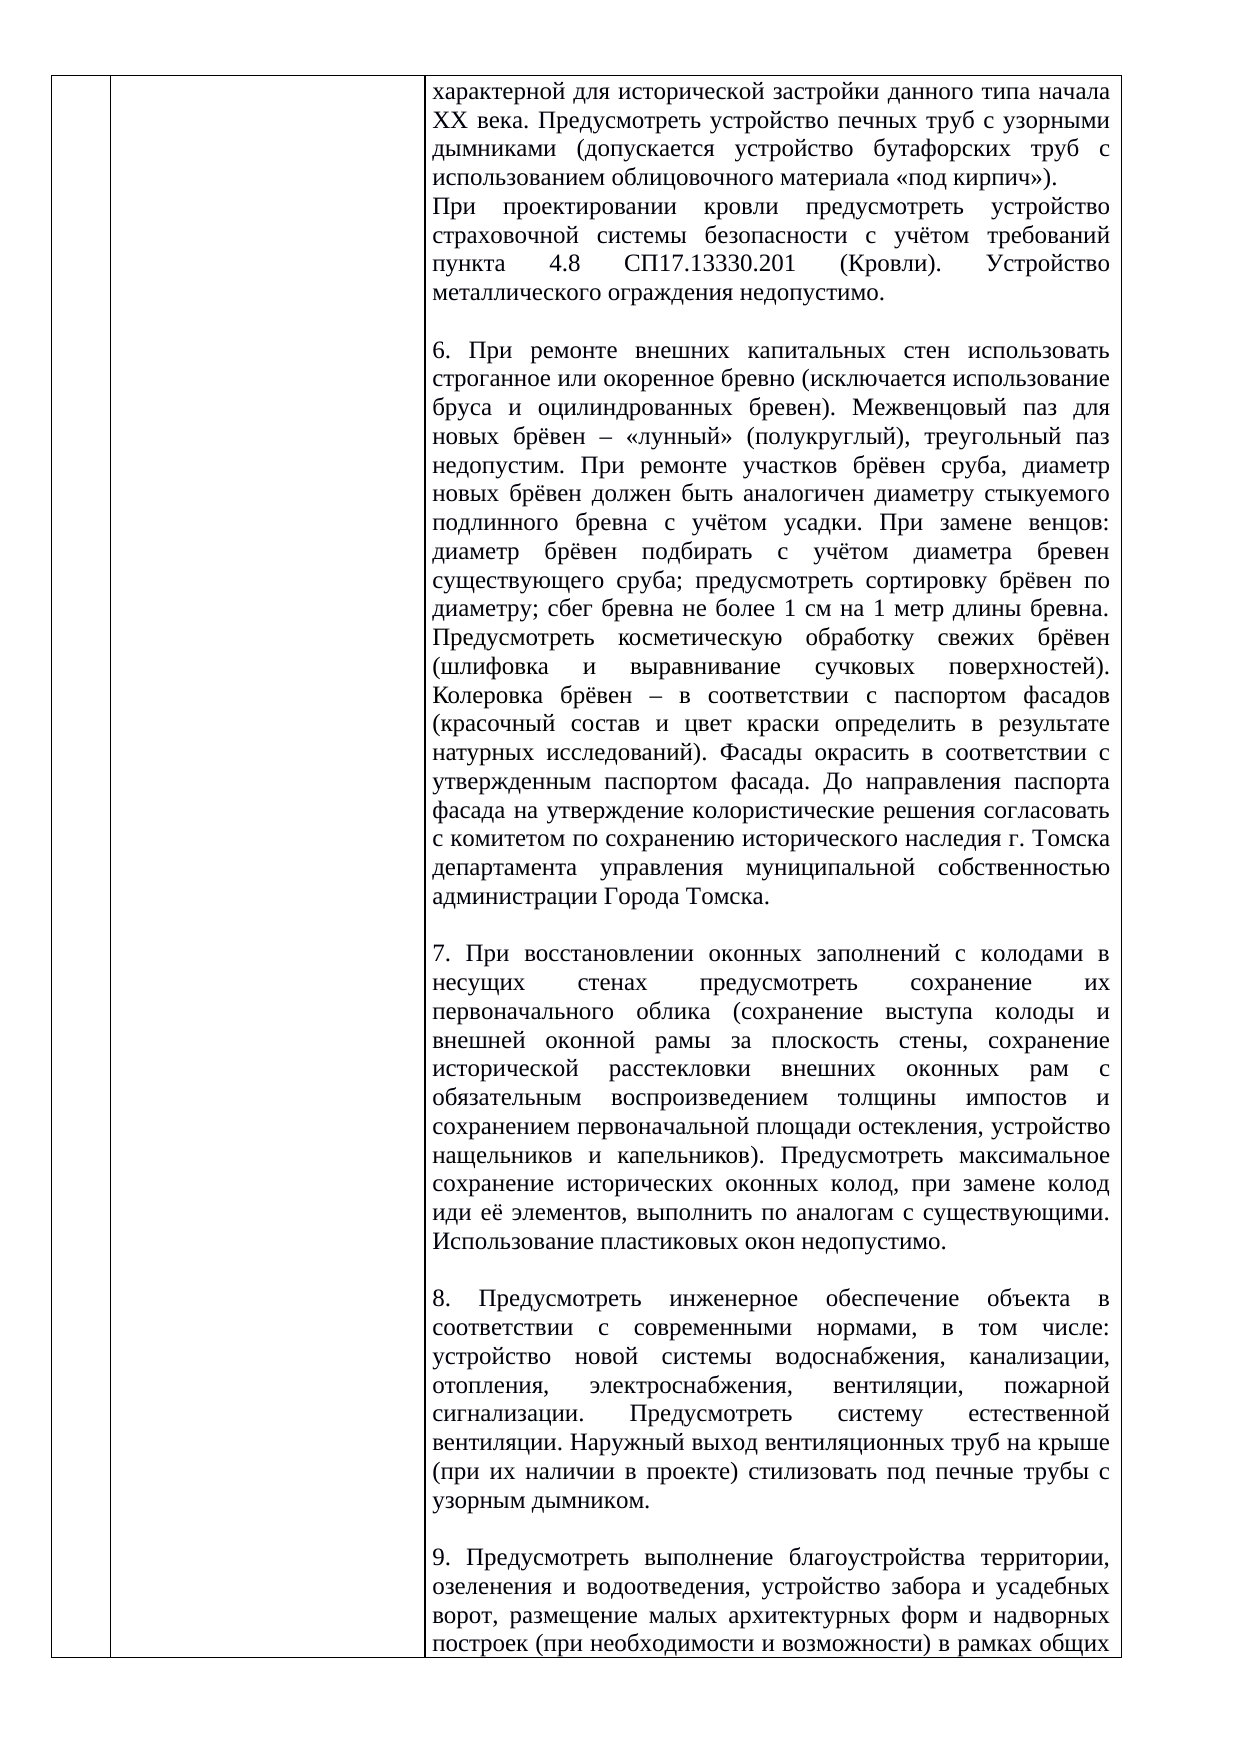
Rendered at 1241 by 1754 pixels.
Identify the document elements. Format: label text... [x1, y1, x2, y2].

table_cell [52, 76, 110, 1657]
table_cell [111, 76, 424, 1657]
table_cell характерной для исторической застройки данного типа начала XX века. Предусмотреть устройство печных труб с узорными дымниками (допускается устройство бутафорских труб с использованием облицовочного материала «под кирпич»). При проектировании кровли предусмотреть устройство страховочной системы безопасности с учётом требований пункта 4.8 СП17.13330.201 (Кровли). Устройство металлического ограждения недопустимо. 6. При ремонте внешних капитальных стен использовать строганное или окоренное бревно (исключается использование бруса и оцилиндрованных бревен). Межвенцовый паз для новых брёвен – «лунный» (полукруглый), треугольный паз недопустим. При ремонте участков брёвен сруба, диаметр новых брёвен должен быть аналогичен диаметру стыкуемого подлинного бревна с учётом усадки. При замене венцов: диаметр брёвен подбирать с учётом диаметра бревен существующего сруба; предусмотреть сортировку брёвен по диаметру; сбег бревна не более 1 см на 1 метр длины бревна. Предусмотреть косметическую обработку свежих брёвен (шлифовка и выравнивание сучковых поверхностей). Колеровка брёвен – в соответствии с паспортом фасадов (красочный состав и цвет краски определить в результате натурных исследований). Фасады окрасить в соответствии с утвержденным паспортом фасада. До направления паспорта фасада на утверждение колористические решения согласовать с комитетом по сохранению исторического наследия г. Томска департамента управления муниципальной собственностью администрации Города Томска. 7. При восстановлении оконных заполнений с колодами в несущих стенах предусмотреть сохранение их первоначального облика (сохранение выступа колоды и внешней оконной рамы за плоскость стены, сохранение исторической расстекловки внешних оконных рам с обязательным воспроизведением толщины импостов и сохранением первоначальной площади остекления, устройство нащельников и капельников). Предусмотреть максимальное сохранение исторических оконных колод, при замене колод иди её элементов, выполнить по аналогам с существующими. Использование пластиковых окон недопустимо. 8. Предусмотреть инженерное обеспечение объекта в соответствии с современными нормами, в том числе: устройство новой системы водоснабжения, канализации, отопления, электроснабжения, вентиляции, пожарной сигнализации. Предусмотреть систему естественной вентиляции. Наружный выход вентиляционных труб на крыше (при их наличии в проекте) стилизовать под печные трубы с узорным дымником. 9. Предусмотреть выполнение благоустройства территории, озеленения и водоотведения, устройство забора и усадебных ворот, размещение малых архитектурных форм и надворных построек (при необходимости и возможности) в рамках общих [426, 76, 1121, 1657]
